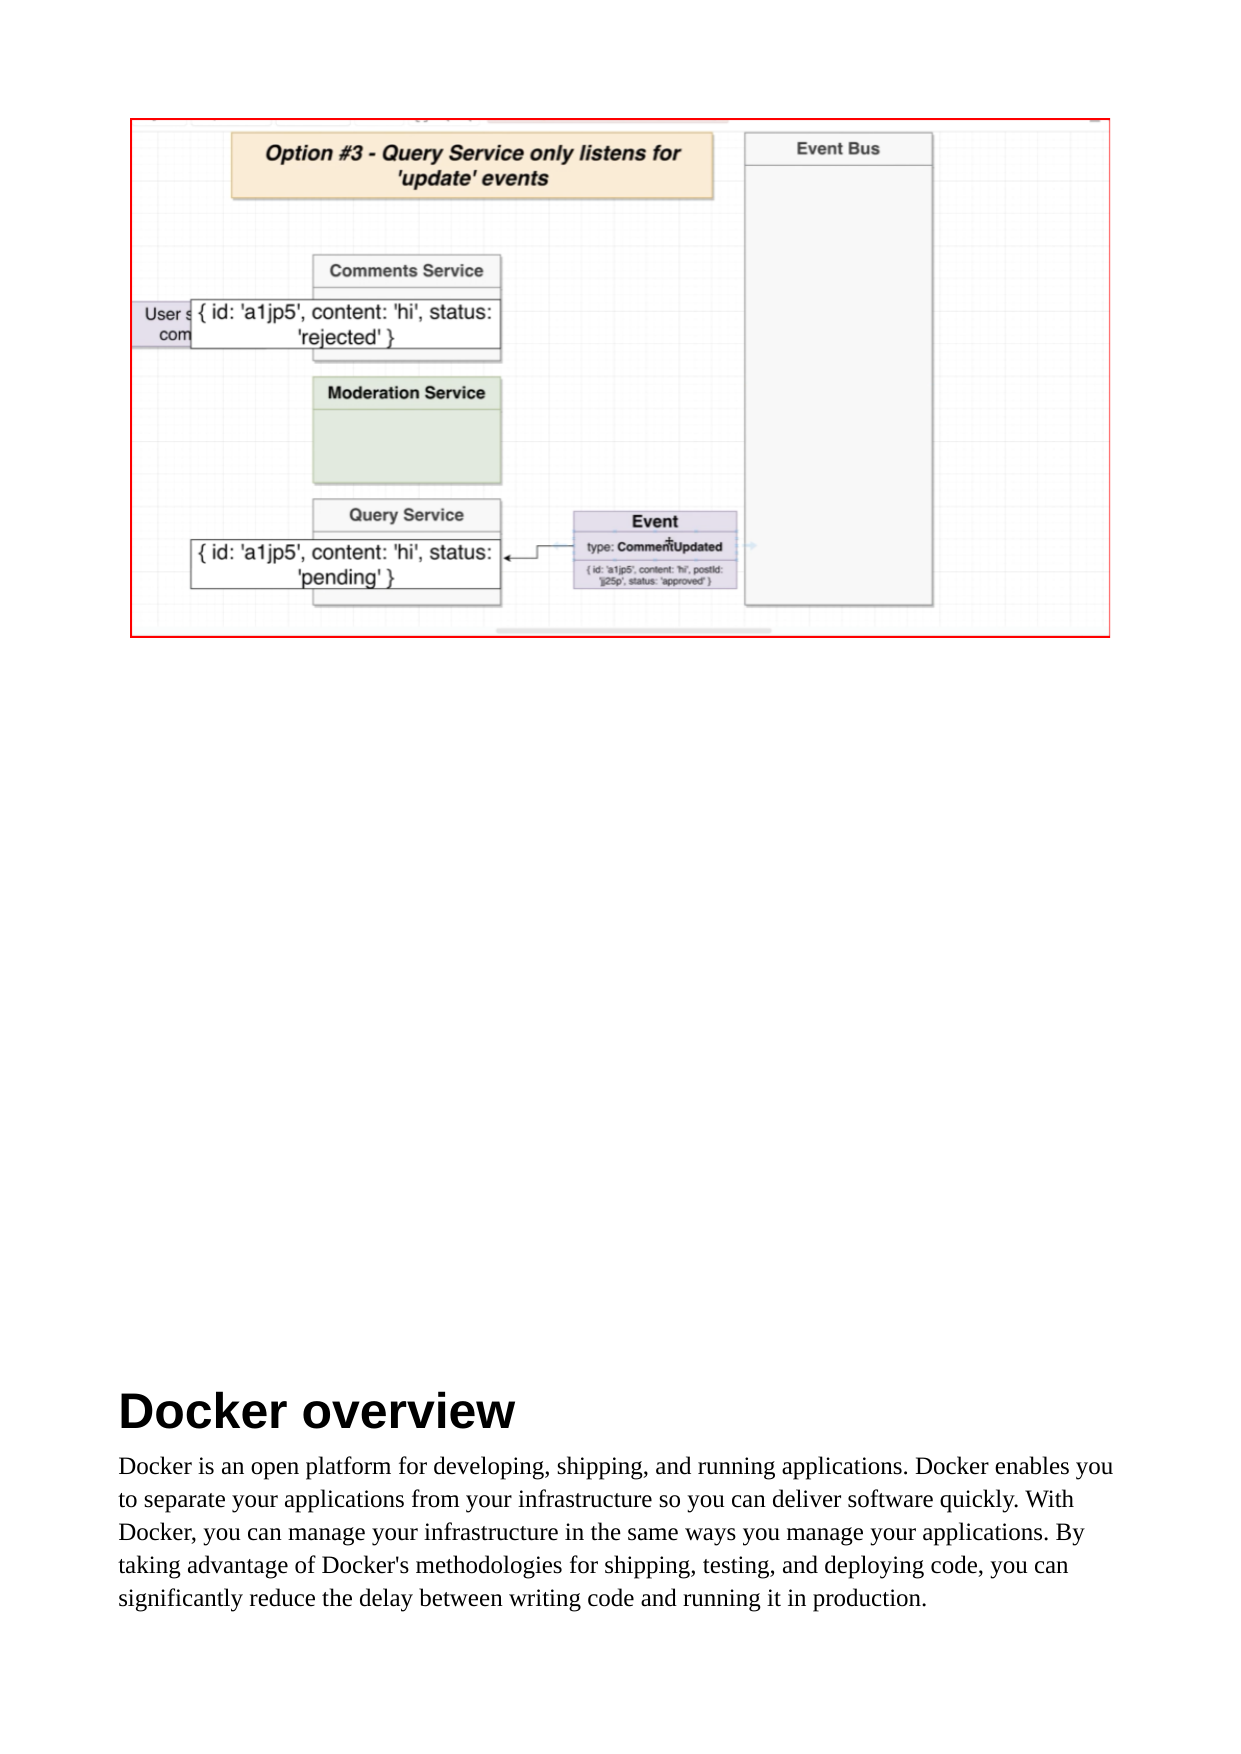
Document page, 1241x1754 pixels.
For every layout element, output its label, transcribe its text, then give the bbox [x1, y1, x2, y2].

picture [130, 118, 1111, 638]
text Docker is an open platform for developing, shipping, and running applications. Docker enables you to separate your applications from your infrastructure so you can deliver software quickly. With Docker, you can manage your infrastructure in the same ways you manage your applications. By taking advantage of Docker's methodologies for shipping, testing, and deploying code, you can significantly reduce the delay between writing code and running it in production. [118, 1451, 1122, 1612]
subtitle Docker overview [118, 1381, 1122, 1439]
